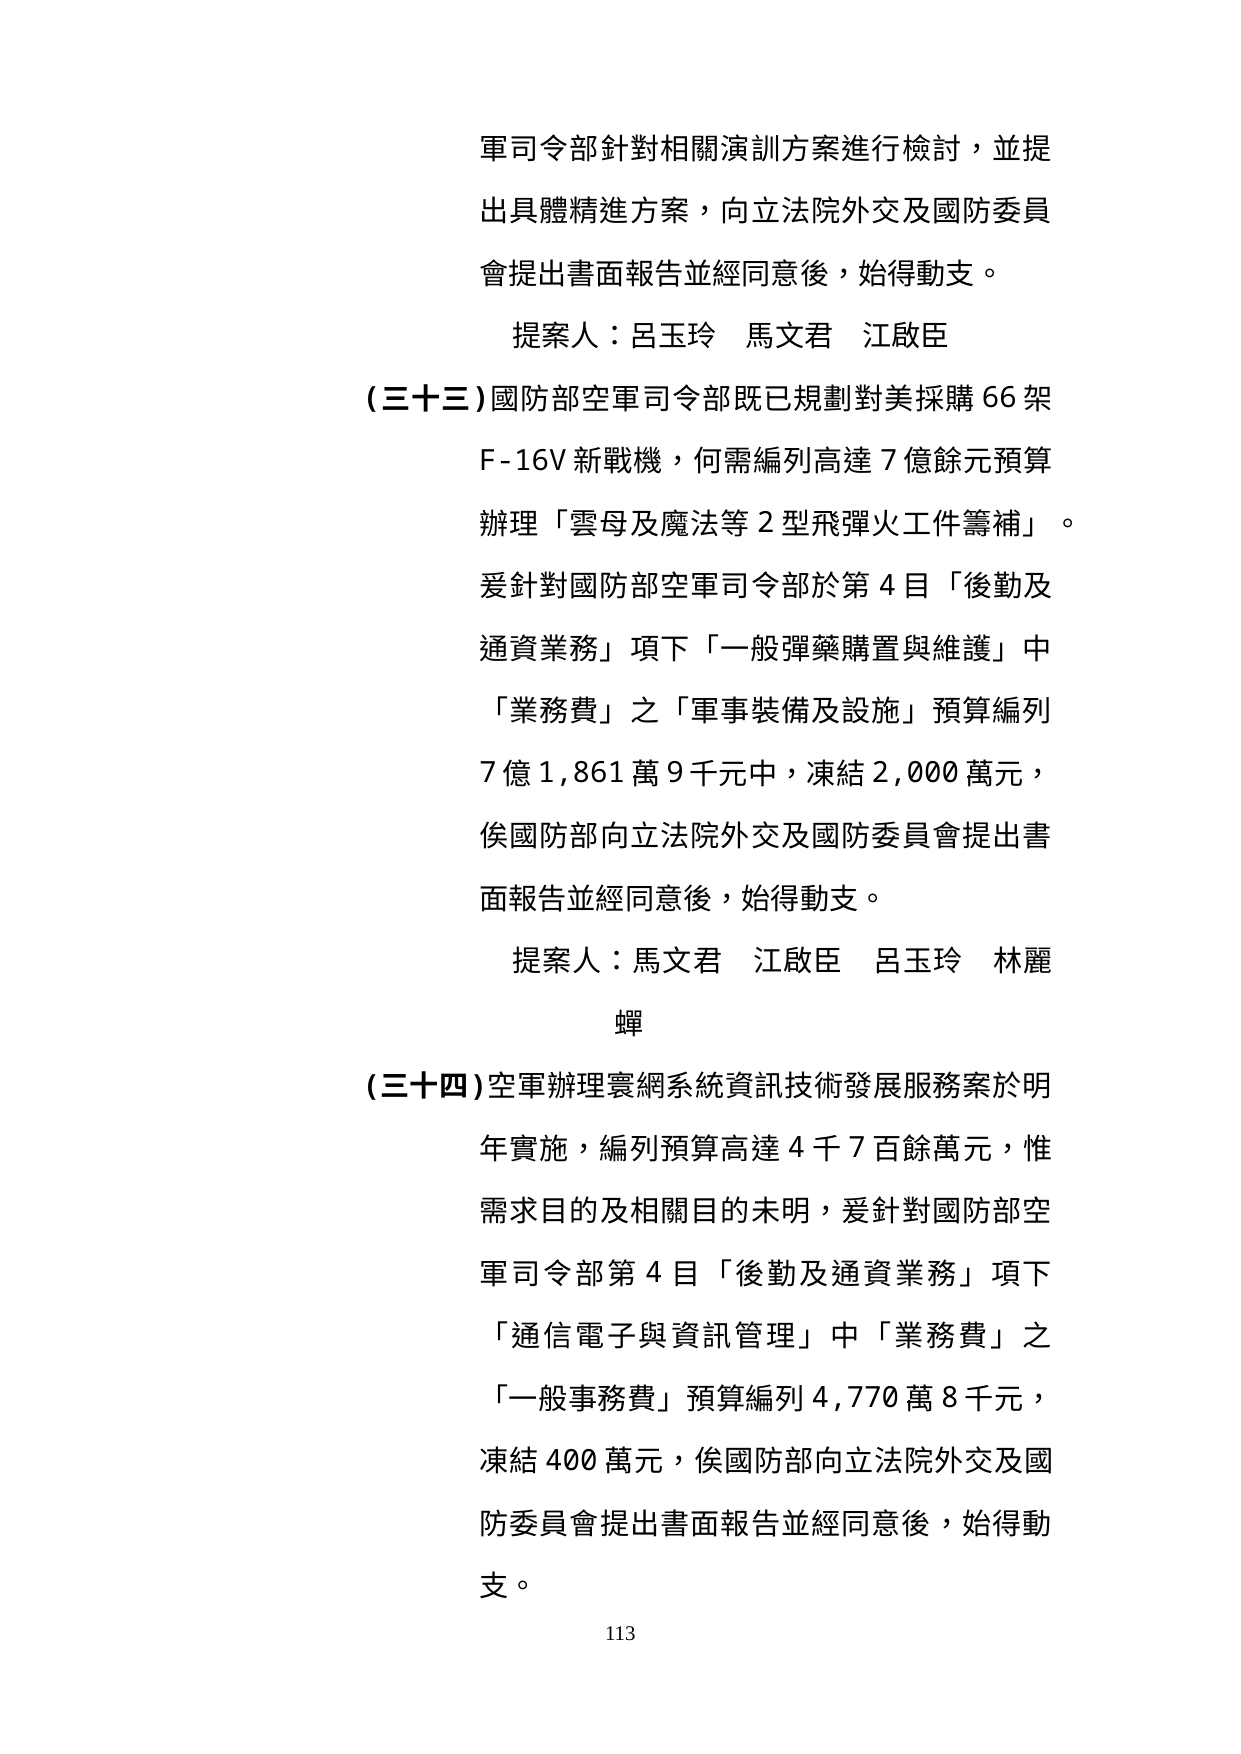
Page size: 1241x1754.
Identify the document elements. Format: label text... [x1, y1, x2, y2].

text 提案人：馬文君 江啟臣 呂玉玲 林麗蟬 [512, 917, 1053, 1042]
text (三十四)空軍辦理寰網系統資訊技術發展服務案於明年實施，編列預算高達4千7百餘萬元，惟需求目的及相關目的未明，爰針對國防部空軍司令部第4目「後勤及通資業務」項下「通信電子與資訊管理」中「業務費」之「一般事務費」預算編列4,770萬8千元，凍結400萬元，俟國防部向立法院外交及國防委員會提出書面報告並經同意後，始得動支。 [362, 1042, 1053, 1605]
text (三十三)國防部空軍司令部既已規劃對美採購66架F-16V新戰機，何需編列高達7億餘元預算辦理「雲母及魔法等2型飛彈火工件籌補」。爰針對國防部空軍司令部於第4目「後勤及通資業務」項下「一般彈藥購置與維護」中「業務費」之「軍事裝備及設施」預算編列7億1,861萬9千元中，凍結2,000萬元，俟國防部向立法院外交及國防委員會提出書面報告並經同意後，始得動支。 [362, 355, 1053, 917]
text 軍司令部針對相關演訓方案進行檢討，並提出具體精進方案，向立法院外交及國防委員會提出書面報告並經同意後，始得動支。 [362, 105, 1053, 292]
text 提案人：呂玉玲 馬文君 江啟臣 [512, 292, 1053, 355]
